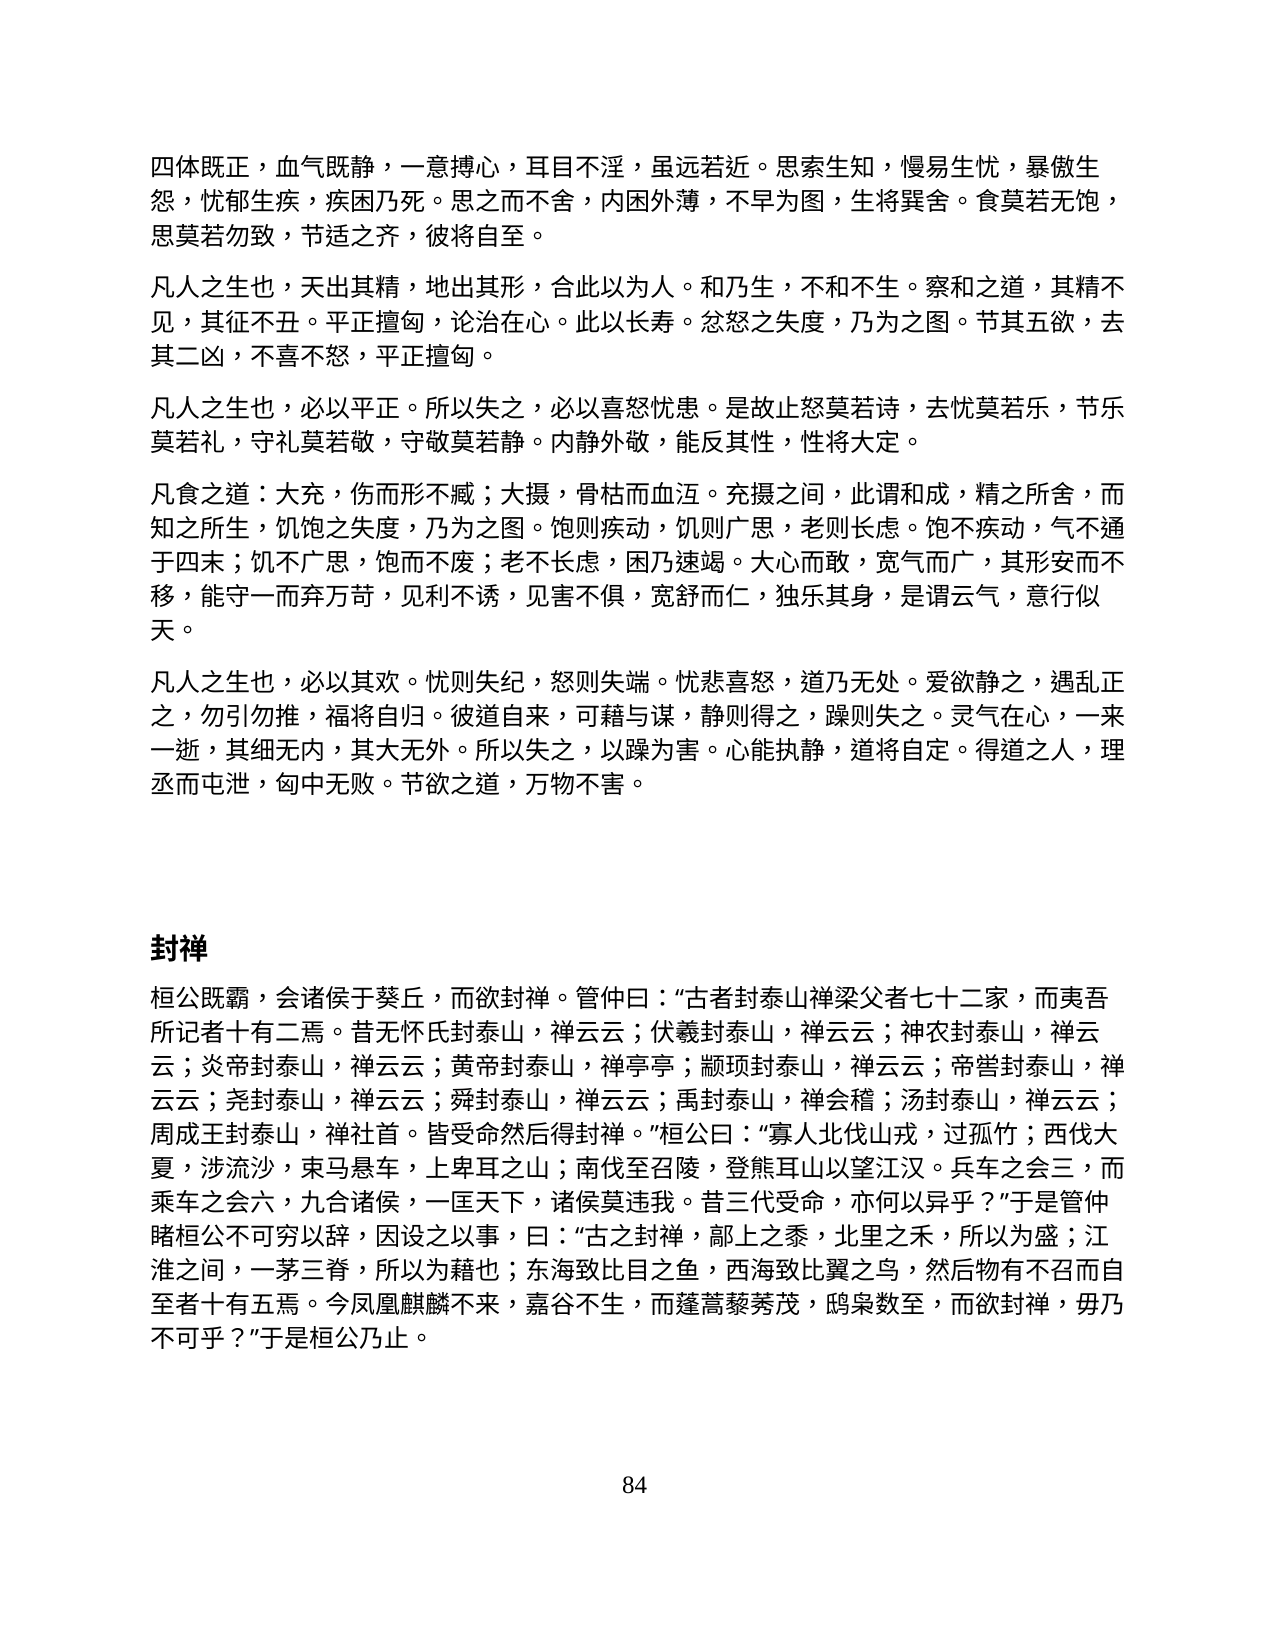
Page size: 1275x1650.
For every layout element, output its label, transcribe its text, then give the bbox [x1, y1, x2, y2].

text 四体既正，血气既静，一意搏心，耳目不淫，虽远若近。思索生知，慢易生忧，暴傲生怨，忧郁生疾，疾困乃死。思之而不舍，内困外薄，不早为图，生将巽舍。食莫若无饱，思莫若勿致，节适之齐，彼将自至。 [150, 150, 1125, 252]
text 凡人之生也，必以平正。所以失之，必以喜怒忧患。是故止怒莫若诗，去忧莫若乐，节乐莫若礼，守礼莫若敬，守敬莫若静。内静外敬，能反其性，性将大定。 [150, 390, 1125, 458]
subtitle 封禅 [150, 928, 1125, 968]
text 凡人之生也，天出其精，地出其形，合此以为人。和乃生，不和不生。察和之道，其精不见，其征不丑。平正擅匈，论治在心。此以长寿。忿怒之失度，乃为之图。节其五欲，去其二凶，不喜不怒，平正擅匈。 [150, 270, 1125, 372]
text 凡人之生也，必以其欢。忧则失纪，怒则失端。忧悲喜怒，道乃无处。爱欲静之，遇乱正之，勿引勿推，福将自归。彼道自来，可藉与谋，静则得之，躁则失之。灵气在心，一来一逝，其细无内，其大无外。所以失之，以躁为害。心能执静，道将自定。得道之人，理丞而屯泄，匈中无败。节欲之道，万物不害。 [150, 664, 1125, 801]
text 桓公既霸，会诸侯于葵丘，而欲封禅。管仲曰：“古者封泰山禅梁父者七十二家，而夷吾所记者十有二焉。昔无怀氏封泰山，禅云云；伏羲封泰山，禅云云；神农封泰山，禅云云；炎帝封泰山，禅云云；黄帝封泰山，禅亭亭；颛顼封泰山，禅云云；帝喾封泰山，禅云云；尧封泰山，禅云云；舜封泰山，禅云云；禹封泰山，禅会稽；汤封泰山，禅云云；周成王封泰山，禅社首。皆受命然后得封禅。”桓公曰：“寡人北伐山戎，过孤竹；西伐大夏，涉流沙，束马悬车，上卑耳之山；南伐至召陵，登熊耳山以望江汉。兵车之会三，而乘车之会六，九合诸侯，一匡天下，诸侯莫违我。昔三代受命，亦何以异乎？”于是管仲睹桓公不可穷以辞，因设之以事，曰：“古之封禅，鄗上之黍，北里之禾，所以为盛；江淮之间，一茅三脊，所以为藉也；东海致比目之鱼，西海致比翼之鸟，然后物有不召而自至者十有五焉。今凤凰麒麟不来，嘉谷不生，而蓬蒿藜莠茂，鸱枭数至，而欲封禅，毋乃不可乎？”于是桓公乃止。 [150, 980, 1125, 1355]
text 凡食之道：大充，伤而形不臧；大摄，骨枯而血沍。充摄之间，此谓和成，精之所舍，而知之所生，饥饱之失度，乃为之图。饱则疾动，饥则广思，老则长虑。饱不疾动，气不通于四末；饥不广思，饱而不废；老不长虑，困乃速竭。大心而敢，宽气而广，其形安而不移，能守一而弃万苛，见利不诱，见害不俱，宽舒而仁，独乐其身，是谓云气，意行似天。 [150, 476, 1125, 647]
